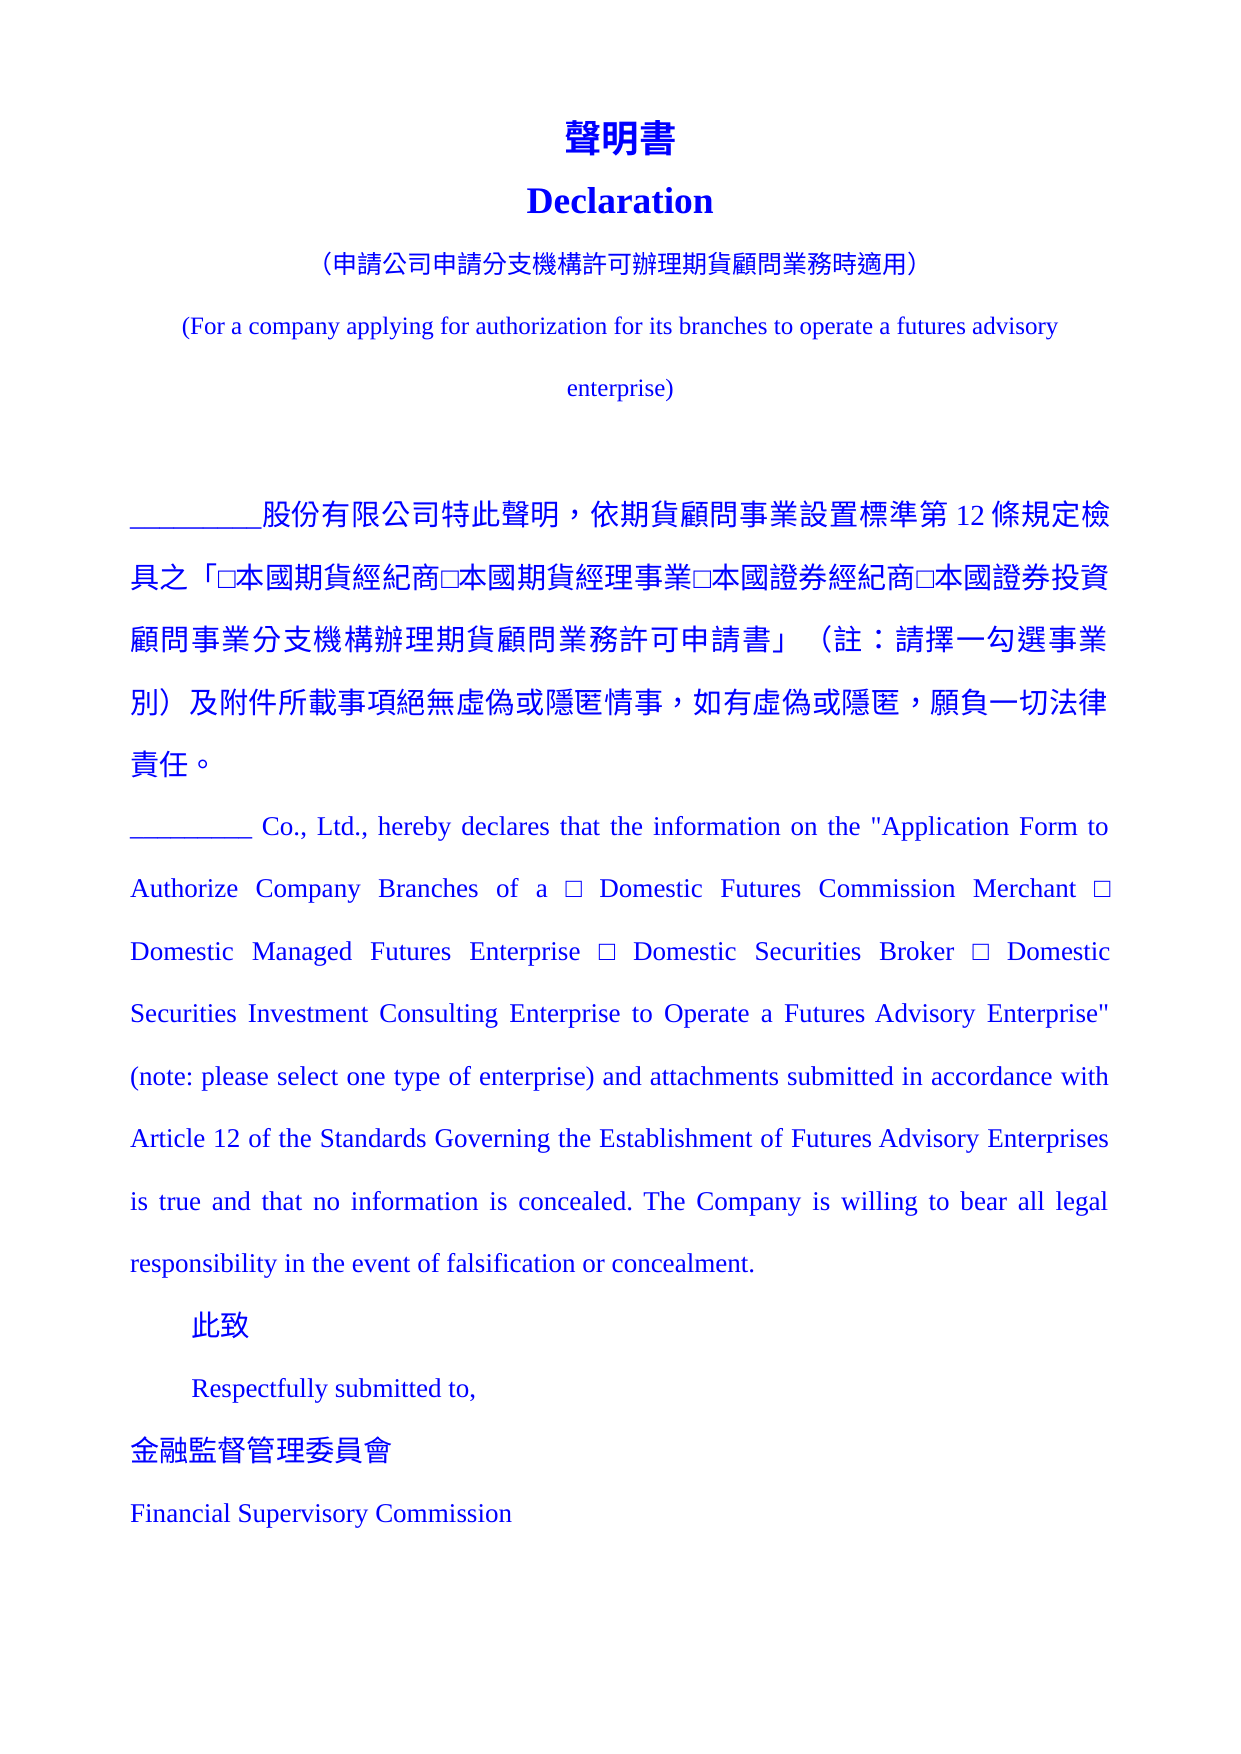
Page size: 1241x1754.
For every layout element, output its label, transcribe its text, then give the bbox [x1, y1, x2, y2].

text Declaration [130, 159, 1110, 221]
text 此致 [191, 1284, 1110, 1346]
text （申請公司申請分支機構許可辦理期貨顧問業務時適用） [130, 221, 1110, 284]
text Financial Supervisory Commission [130, 1471, 1110, 1534]
text _________ Co., Ltd., hereby declares that the information on the "Application Form to Authorize Company Branches of a □ Domestic Futures Commission Merchant □ Domestic Managed Futures Enterprise □ Domestic Securities Broker □ Domestic Securities Investment Consulting Enterprise to Operate a Futures Advisory Enterprise" (note: please select one type of enterprise) and attachments submitted in accordance with Article 12 of the Standards Governing the Establishment of Futures Advisory Enterprises is true and that no information is concealed. The Company is willing to bear all legal responsibility in the event of falsification or concealment. [130, 784, 1110, 1284]
text _________股份有限公司特此聲明，依期貨顧問事業設置標準第12條規定檢具之「□本國期貨經紀商□本國期貨經理事業□本國證券經紀商□本國證券投資顧問事業分支機構辦理期貨顧問業務許可申請書」（註：請擇一勾選事業別）及附件所載事項絕無虛偽或隱匿情事，如有虛偽或隱匿，願負一切法律責任。 [130, 471, 1110, 784]
text 聲明書 [130, 96, 1110, 159]
text 金融監督管理委員會 [130, 1409, 1110, 1471]
text (For a company applying for authorization for its branches to operate a futures advisory enterprise) [130, 284, 1110, 409]
text Respectfully submitted to, [191, 1346, 1110, 1409]
